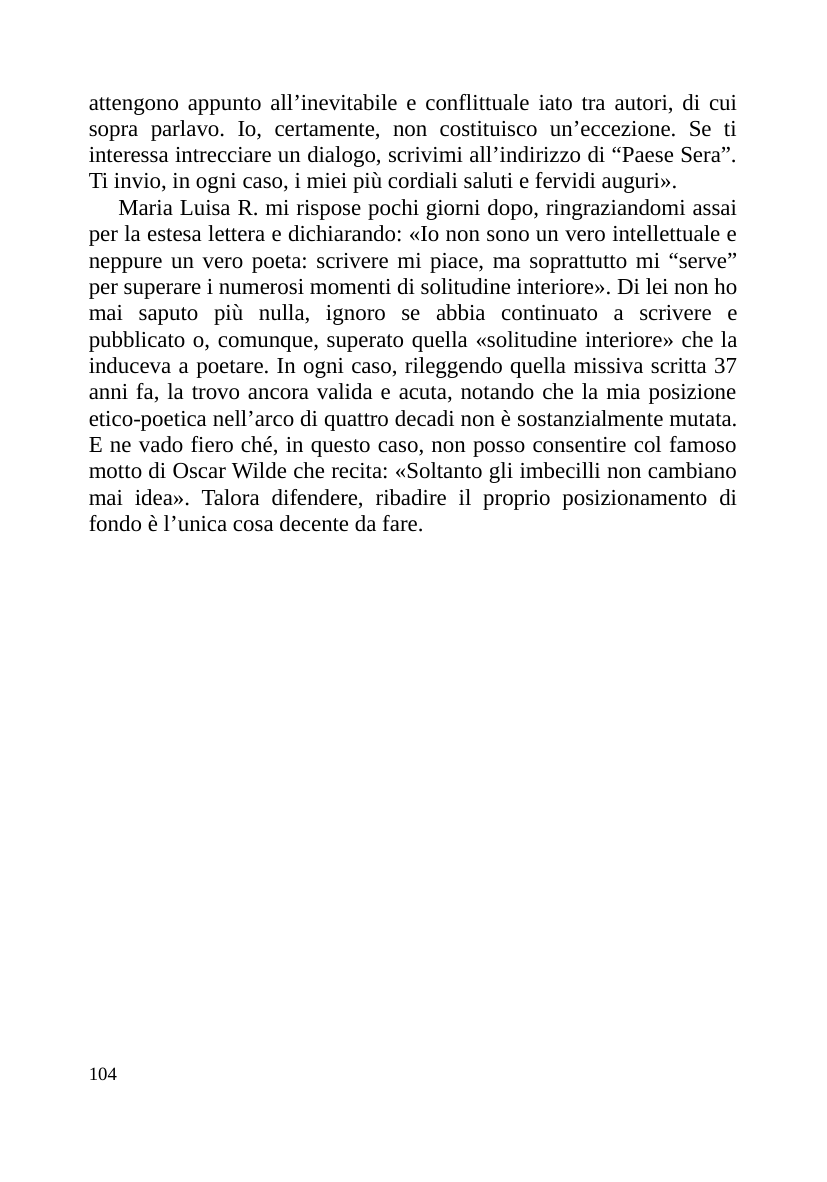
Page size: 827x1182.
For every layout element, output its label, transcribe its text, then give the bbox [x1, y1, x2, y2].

text Maria Luisa R. mi rispose pochi giorni dopo, ringraziandomi assai per la estesa lettera e dichiarando: «Io non sono un vero intellettuale e neppure un vero poeta: scrivere mi piace, ma soprattutto mi “serve” per superare i numerosi momenti di solitudine interiore». Di lei non ho mai saputo più nulla, ignoro se abbia continuato a scrivere e pubblicato o, comunque, superato quella «solitudine interiore» che la induceva a poetare. In ogni caso, rileggendo quella missiva scritta 37 anni fa, la trovo ancora valida e acuta, notando che la mia posizione etico-poetica nell’arco di quattro decadi non è sostanzialmente mutata. E ne vado fiero ché, in questo caso, non posso consentire col famoso motto di Oscar Wilde che recita: «Soltanto gli imbecilli non cambiano mai idea». Talora difendere, ribadire il proprio posizionamento di fondo è l’unica cosa decente da fare. [88, 194, 738, 537]
text attengono appunto all’inevitabile e conflittuale iato tra autori, di cui sopra parlavo. Io, certamente, non costituisco un’eccezione. Se ti interessa intrecciare un dialogo, scrivimi all’indirizzo di “Paese Sera”. Ti invio, in ogni caso, i miei più cordiali saluti e fervidi auguri». [88, 88, 738, 194]
